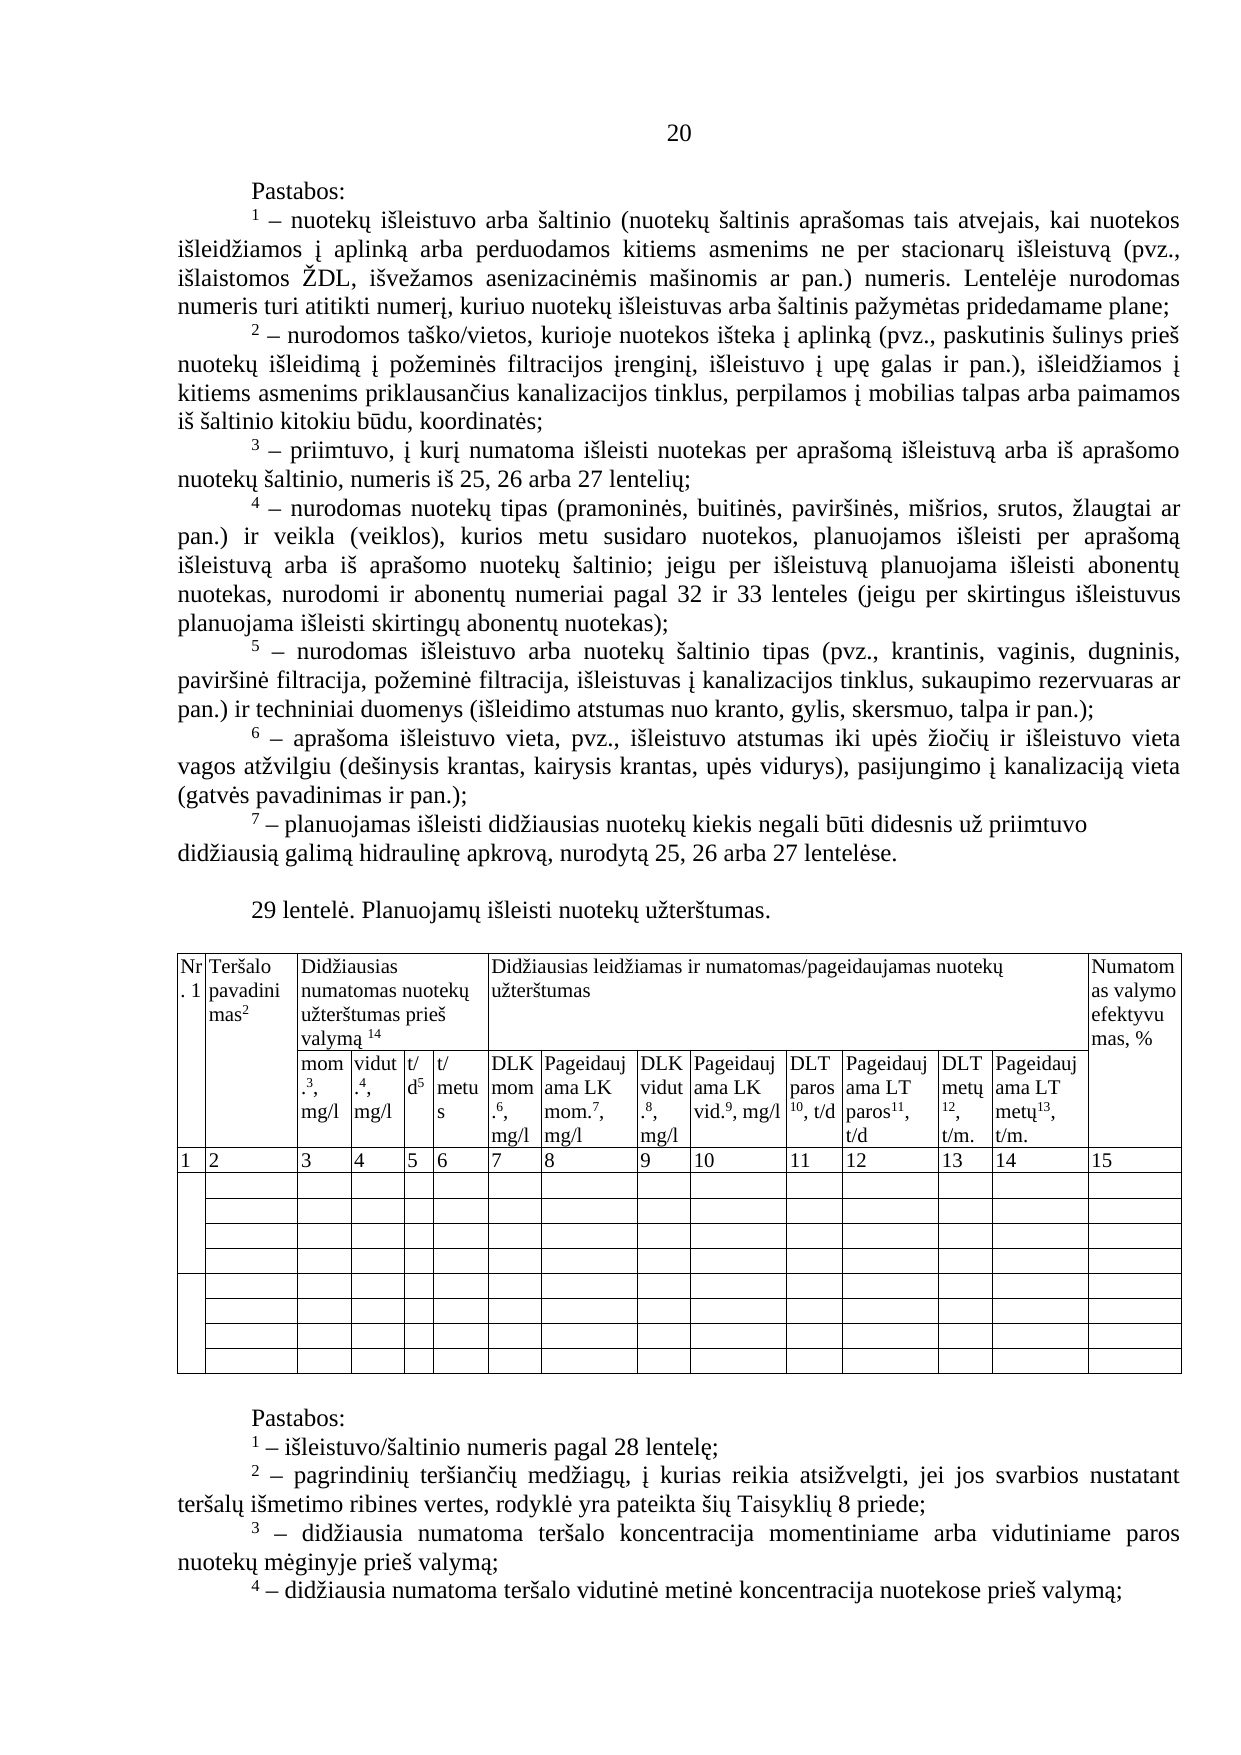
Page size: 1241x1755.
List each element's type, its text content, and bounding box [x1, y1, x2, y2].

table_cell 13 [939, 1148, 992, 1172]
table_cell [298, 1199, 351, 1222]
table_cell [352, 1299, 404, 1323]
table_cell [1089, 1324, 1181, 1348]
table_cell [489, 1224, 541, 1248]
table_cell [489, 1173, 541, 1197]
table_cell [1089, 1249, 1181, 1273]
table_cell 15 [1089, 1148, 1181, 1172]
table_cell [405, 1274, 433, 1298]
table_cell [489, 1299, 541, 1323]
table_header Teršalo pavadinimas2 [206, 954, 297, 1147]
table_cell DLT metų12, t/m. [939, 1051, 992, 1147]
table_cell Pageidaujama LT metų13, t/m. [993, 1051, 1088, 1147]
table_cell [178, 1274, 205, 1373]
table_cell [939, 1299, 992, 1323]
table_cell [787, 1224, 842, 1248]
table_cell [434, 1173, 488, 1197]
table_cell [206, 1249, 297, 1273]
table_cell [434, 1299, 488, 1323]
table_cell [434, 1324, 488, 1348]
table_cell [489, 1249, 541, 1273]
table_cell [787, 1199, 842, 1222]
table_cell [1089, 1173, 1181, 1197]
table_cell [638, 1274, 690, 1298]
table_cell [206, 1349, 297, 1373]
table_cell [405, 1324, 433, 1348]
table_cell [939, 1173, 992, 1197]
table_cell [298, 1173, 351, 1197]
table_cell [405, 1299, 433, 1323]
table_header Numatomas valymo efektyvumas, % [1089, 954, 1181, 1147]
table_cell [1089, 1274, 1181, 1298]
table_cell [939, 1274, 992, 1298]
table_cell [993, 1173, 1088, 1197]
table_cell [787, 1324, 842, 1348]
table_cell DLT paros10, t/d [787, 1051, 842, 1147]
table_cell [787, 1274, 842, 1298]
table_header Didžiausias numatomas nuotekų užterštumas prieš valymą 14 [298, 954, 488, 1050]
table_cell 4 [352, 1148, 404, 1172]
table_cell [405, 1173, 433, 1197]
table_cell [843, 1199, 938, 1222]
table_cell [352, 1199, 404, 1222]
table_cell [178, 1173, 205, 1273]
text 3 – priimtuvo, į kurį numatoma išleisti nuotekas per aprašomą išleistuvą arba iš aprašomo nuotekų šaltinio, numeris iš 25, 26 arba 27 lentelių; [177, 435, 1181, 493]
table_cell [206, 1224, 297, 1248]
table_cell [542, 1299, 637, 1323]
table_cell [993, 1249, 1088, 1273]
table_cell [298, 1274, 351, 1298]
table_cell [298, 1349, 351, 1373]
table_cell 3 [298, 1148, 351, 1172]
table_cell [993, 1324, 1088, 1348]
table_cell [298, 1299, 351, 1323]
table_cell [206, 1173, 297, 1197]
table_cell [939, 1324, 992, 1348]
table_cell [843, 1299, 938, 1323]
table_cell [298, 1249, 351, 1273]
table_cell [352, 1349, 404, 1373]
table_cell [993, 1224, 1088, 1248]
text 4 – didžiausia numatoma teršalo vidutinė metinė koncentracija nuotekose prieš valymą; [177, 1575, 1181, 1604]
table_cell [1089, 1199, 1181, 1222]
table_cell [206, 1299, 297, 1323]
table_cell [843, 1224, 938, 1248]
table_cell 6 [434, 1148, 488, 1172]
table_cell [939, 1224, 992, 1248]
text 1 – išleistuvo/šaltinio numeris pagal 28 lentelę; [177, 1432, 1181, 1460]
table_cell vidut.4, mg/l [352, 1051, 404, 1147]
table_cell mom.3, mg/l [298, 1051, 351, 1147]
text 2 – nurodomos taško/vietos, kurioje nuotekos išteka į aplinką (pvz., paskutinis šulinys prieš nuotekų išleidimą į požeminės filtracijos įrenginį, išleistuvo į upę galas ir pan.), išleidžiamos į kitiems asmenims priklausančius kanalizacijos tinklus, perpilamos į mobilias talpas arba paimamos iš šaltinio kitokiu būdu, koordinatės; [177, 320, 1181, 435]
table_cell [352, 1324, 404, 1348]
table_cell [206, 1274, 297, 1298]
table_cell [206, 1324, 297, 1348]
table_cell 9 [638, 1148, 690, 1172]
table_cell [993, 1349, 1088, 1373]
table_cell [434, 1224, 488, 1248]
table_cell [489, 1324, 541, 1348]
table_cell [434, 1199, 488, 1222]
table_cell [298, 1324, 351, 1348]
table_cell [638, 1249, 690, 1273]
table_cell [843, 1249, 938, 1273]
table_cell [939, 1349, 992, 1373]
text Pastabos: [177, 1403, 1181, 1432]
table_cell [691, 1199, 786, 1222]
table_cell [434, 1274, 488, 1298]
table_cell 1 [178, 1148, 205, 1172]
table_cell [787, 1173, 842, 1197]
table_cell [691, 1249, 786, 1273]
table_cell [638, 1299, 690, 1323]
text Pastabos: [177, 176, 1181, 205]
table_cell Pageidaujama LK mom.7, mg/l [542, 1051, 637, 1147]
table_header Didžiausias leidžiamas ir numatomas/pageidaujamas nuotekų užterštumas [489, 954, 1088, 1050]
table_cell [691, 1299, 786, 1323]
table_cell [489, 1199, 541, 1222]
table_header Nr. 1 [178, 954, 205, 1147]
table_cell [1089, 1349, 1181, 1373]
text 7 – planuojamas išleisti didžiausias nuotekų kiekis negali būti didesnis už priimtuvo didžiausią galimą hidraulinę apkrovą, nurodytą 25, 26 arba 27 lentelėse. [177, 809, 1181, 866]
text 3 – didžiausia numatoma teršalo koncentracija momentiniame arba vidutiniame paros nuotekų mėginyje prieš valymą; [177, 1518, 1181, 1575]
table_cell t/d5 [405, 1051, 433, 1147]
table_cell [206, 1199, 297, 1222]
table_cell [542, 1349, 637, 1373]
table_cell [489, 1274, 541, 1298]
table_cell [638, 1349, 690, 1373]
table_cell [1089, 1299, 1181, 1323]
table_cell DLK vidut.8, mg/l [638, 1051, 690, 1147]
table_cell [939, 1249, 992, 1273]
table_cell Pageidaujama LK vid.9, mg/l [691, 1051, 786, 1147]
table_cell [489, 1349, 541, 1373]
table_cell [352, 1173, 404, 1197]
table_cell [691, 1324, 786, 1348]
table_cell [787, 1299, 842, 1323]
table_cell [405, 1249, 433, 1273]
text 4 – nurodomas nuotekų tipas (pramoninės, buitinės, paviršinės, mišrios, srutos, žlaugtai ar pan.) ir veikla (veiklos), kurios metu susidaro nuotekos, planuojamos išleisti per aprašomą išleistuvą arba iš aprašomo nuotekų šaltinio; jeigu per išleistuvą planuojama išleisti abonentų nuotekas, nurodomi ir abonentų numeriai pagal 32 ir 33 lenteles (jeigu per skirtingus išleistuvus planuojama išleisti skirtingų abonentų nuotekas); [177, 493, 1181, 636]
table_cell [638, 1173, 690, 1197]
table_cell [298, 1224, 351, 1248]
table_cell 8 [542, 1148, 637, 1172]
table_cell 10 [691, 1148, 786, 1172]
table_cell [691, 1173, 786, 1197]
table_cell t/metus [434, 1051, 488, 1147]
table_cell [691, 1274, 786, 1298]
table_cell [352, 1224, 404, 1248]
table_cell 2 [206, 1148, 297, 1172]
table_cell [352, 1249, 404, 1273]
text 5 – nurodomas išleistuvo arba nuotekų šaltinio tipas (pvz., krantinis, vaginis, dugninis, paviršinė filtracija, požeminė filtracija, išleistuvas į kanalizacijos tinklus, sukaupimo rezervuaras ar pan.) ir techniniai duomenys (išleidimo atstumas nuo kranto, gylis, skersmuo, talpa ir pan.); [177, 636, 1181, 723]
table_cell [843, 1324, 938, 1348]
table_cell [434, 1249, 488, 1273]
table_cell DLK mom.6, mg/l [489, 1051, 541, 1147]
table_cell [843, 1349, 938, 1373]
table_cell [843, 1173, 938, 1197]
table_cell 7 [489, 1148, 541, 1172]
text 29 lentelė. Planuojamų išleisti nuotekų užterštumas. [177, 895, 1181, 924]
table_cell [542, 1224, 637, 1248]
table_cell [993, 1299, 1088, 1323]
table_cell 11 [787, 1148, 842, 1172]
table_cell [352, 1274, 404, 1298]
table_cell [405, 1224, 433, 1248]
table_cell [691, 1224, 786, 1248]
text 1 – nuotekų išleistuvo arba šaltinio (nuotekų šaltinis aprašomas tais atvejais, kai nuotekos išleidžiamos į aplinką arba perduodamos kitiems asmenims ne per stacionarų išleistuvą (pvz., išlaistomos ŽDL, išvežamos asenizacinėmis mašinomis ar pan.) numeris. Lentelėje nurodomas numeris turi atitikti numerį, kuriuo nuotekų išleistuvas arba šaltinis pažymėtas pridedamame plane; [177, 205, 1181, 320]
table_cell [638, 1324, 690, 1348]
table_cell [434, 1349, 488, 1373]
table_cell [542, 1199, 637, 1222]
table_cell [542, 1324, 637, 1348]
table_cell 14 [993, 1148, 1088, 1172]
table_cell [638, 1199, 690, 1222]
table_cell [542, 1173, 637, 1197]
table_cell [405, 1349, 433, 1373]
table_cell [993, 1199, 1088, 1222]
table_cell [843, 1274, 938, 1298]
table_cell [691, 1349, 786, 1373]
table_cell 5 [405, 1148, 433, 1172]
table_cell [787, 1249, 842, 1273]
table_cell Pageidaujama LT paros11, t/d [843, 1051, 938, 1147]
text 2 – pagrindinių teršiančių medžiagų, į kurias reikia atsižvelgti, jei jos svarbios nustatant teršalų išmetimo ribines vertes, rodyklė yra pateikta šių Taisyklių 8 priede; [177, 1460, 1181, 1518]
table_cell [542, 1274, 637, 1298]
table_cell [787, 1349, 842, 1373]
table_cell [542, 1249, 637, 1273]
table_cell [405, 1199, 433, 1222]
text 6 – aprašoma išleistuvo vieta, pvz., išleistuvo atstumas iki upės žiočių ir išleistuvo vieta vagos atžvilgiu (dešinysis krantas, kairysis krantas, upės vidurys), pasijungimo į kanalizaciją vieta (gatvės pavadinimas ir pan.); [177, 723, 1181, 809]
table_cell [993, 1274, 1088, 1298]
table_cell [638, 1224, 690, 1248]
table_cell [1089, 1224, 1181, 1248]
table_cell [939, 1199, 992, 1222]
table_cell 12 [843, 1148, 938, 1172]
